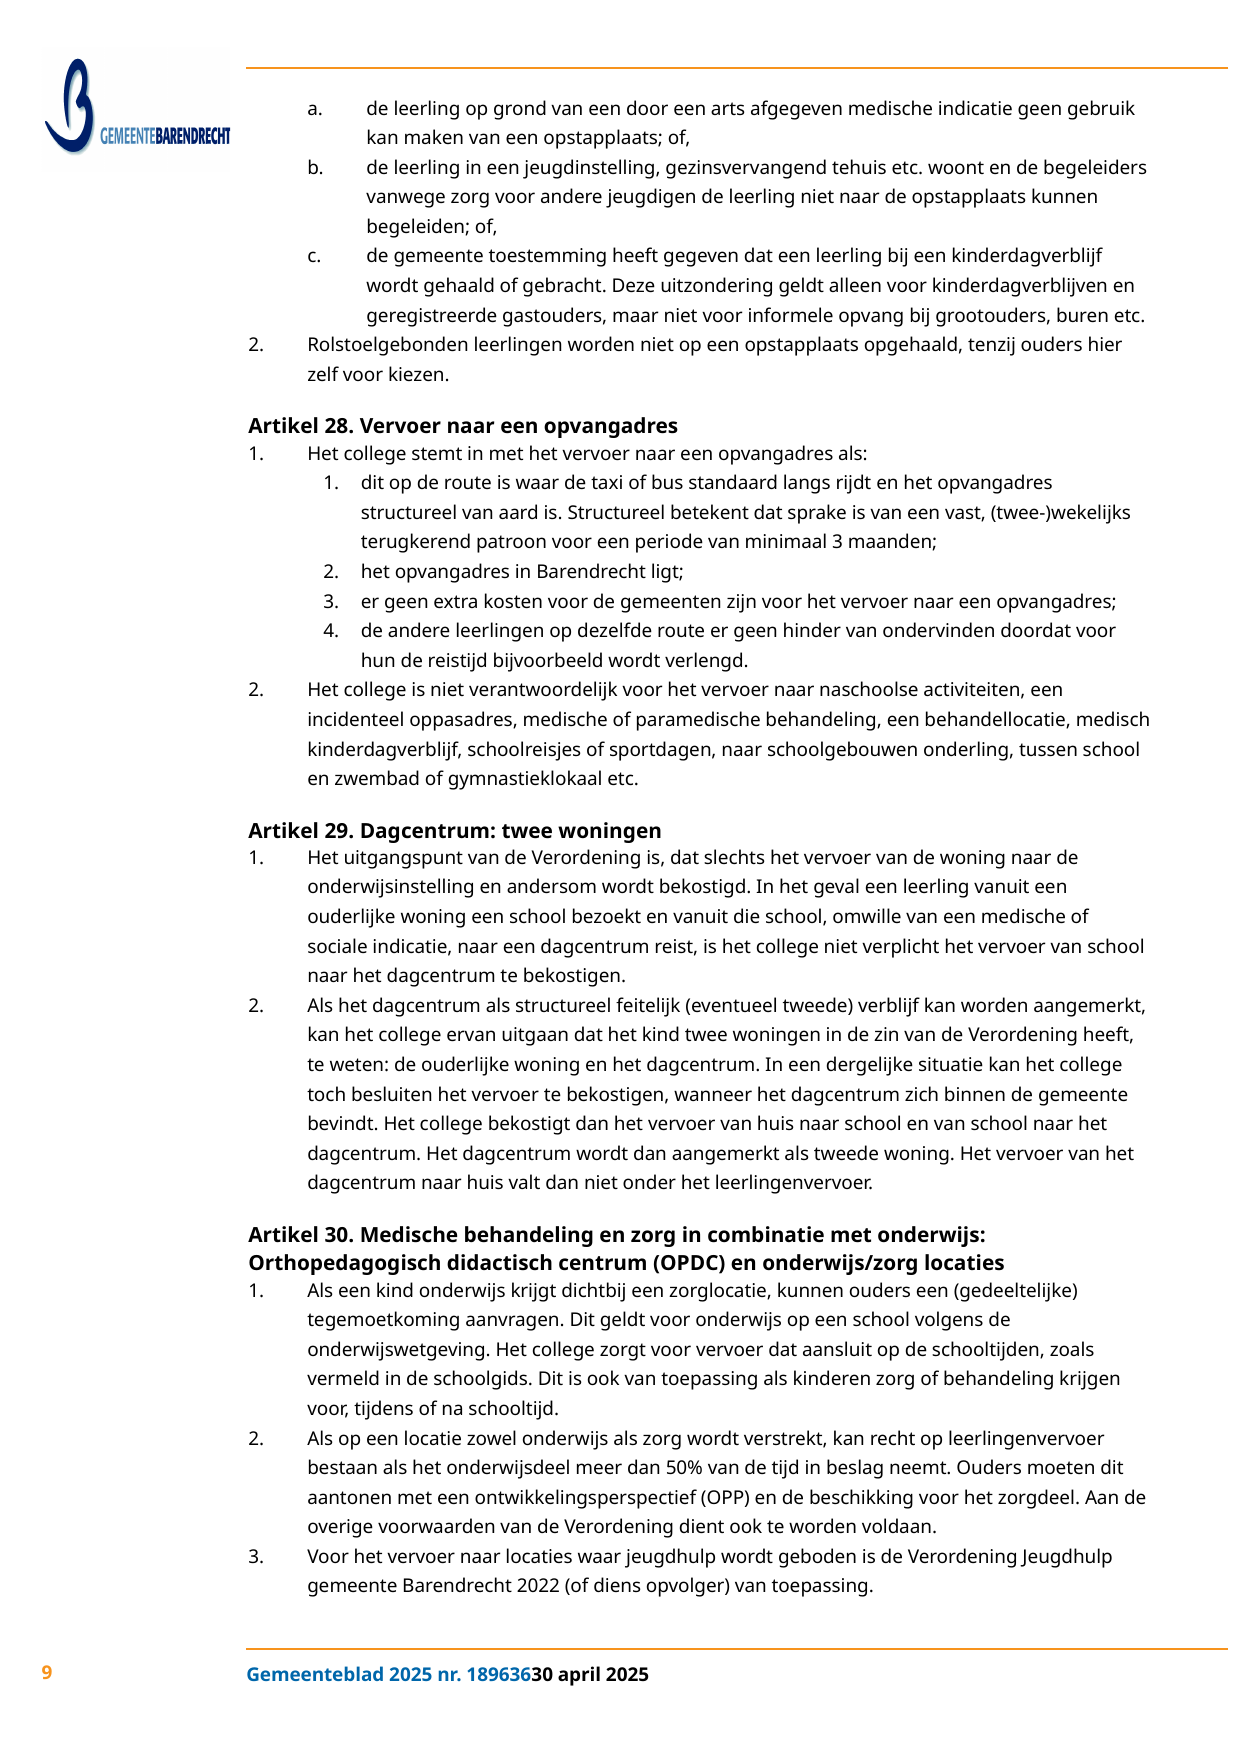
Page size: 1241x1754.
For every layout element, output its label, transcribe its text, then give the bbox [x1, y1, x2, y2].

list Het college stemt in met het vervoer naar een opvangadres als: [248, 440, 1152, 466]
list Het uitgangspunt van de Verordening is, dat slechts het vervoer van de woning naar de onderwijsinstelling en andersom wordt bekostigd. In het geval een leerling vanuit een ouderlijke woning een school bezoekt en vanuit die school, omwille van een medische of sociale indicatie, naar een dagcentrum reist, is het college niet verplicht het vervoer van school naar het dagcentrum te bekostigen. [248, 844, 1152, 988]
list de andere leerlingen op dezelfde route er geen hinder van ondervinden doordat voor hun de reistijd bijvoorbeeld wordt verlengd. [323, 617, 1152, 673]
text Artikel 28. Vervoer naar een opvangadres [248, 411, 1152, 440]
list Het college is niet verantwoordelijk voor het vervoer naar naschoolse activiteiten, een incidenteel oppasadres, medische of paramedische behandeling, een behandellocatie, medisch kinderdagverblijf, schoolreisjes of sportdagen, naar schoolgebouwen onderling, tussen school en zwembad of gymnastieklokaal etc. [248, 677, 1152, 791]
list de leerling in een jeugdinstelling, gezinsvervangend tehuis etc. woont en de begeleiders vanwege zorg voor andere jeugdigen de leerling niet naar de opstapplaats kunnen begeleiden; of, [307, 154, 1152, 239]
list Als het dagcentrum als structureel feitelijk (eventueel tweede) verblijf kan worden aangemerkt, kan het college ervan uitgaan dat het kind twee woningen in de zin van de Verordening heeft, te weten: de ouderlijke woning en het dagcentrum. In een dergelijke situatie kan het college toch besluiten het vervoer te bekostigen, wanneer het dagcentrum zich binnen de gemeente bevindt. Het college bekostigt dan het vervoer van huis naar school en van school naar het dagcentrum. Het dagcentrum wordt dan aangemerkt als tweede woning. Het vervoer van het dagcentrum naar huis valt dan niet onder het leerlingenvervoer. [248, 992, 1152, 1195]
list Als op een locatie zowel onderwijs als zorg wordt verstrekt, kan recht op leerlingenvervoer bestaan als het onderwijsdeel meer dan 50% van de tijd in beslag neemt. Ouders moeten dit aantonen met een ontwikkelingsperspectief (OPP) en de beschikking voor het zorgdeel. Aan de overige voorwaarden van de Verordening dient ook te worden voldaan. [248, 1425, 1152, 1539]
list Als een kind onderwijs krijgt dichtbij een zorglocatie, kunnen ouders een (gedeeltelijke) tegemoetkoming aanvragen. Dit geldt voor onderwijs op een school volgens de onderwijswetgeving. Het college zorgt voor vervoer dat aansluit op de schooltijden, zoals vermeld in de schoolgids. Dit is ook van toepassing als kinderen zorg of behandeling krijgen voor, tijdens of na schooltijd. [248, 1277, 1152, 1421]
list dit op de route is waar de taxi of bus standaard langs rijdt en het opvangadres structureel van aard is. Structureel betekent dat sprake is van een vast, (twee-)wekelijks terugkerend patroon voor een periode van minimaal 3 maanden; [323, 469, 1152, 554]
list de gemeente toestemming heeft gegeven dat een leerling bij een kinderdagverblijf wordt gehaald of gebracht. Deze uitzondering geldt alleen voor kinderdagverblijven en geregistreerde gastouders, maar niet voor informele opvang bij grootouders, buren etc. [307, 243, 1152, 328]
list Rolstoelgebonden leerlingen worden niet op een opstapplaats opgehaald, tenzij ouders hier zelf voor kiezen. [248, 331, 1152, 387]
list het opvangadres in Barendrecht ligt; [323, 558, 1152, 584]
text Artikel 30. Medische behandeling en zorg in combinatie met onderwijs: Orthopedagogisch didactisch centrum (OPDC) en onderwijs/zorg locaties [248, 1220, 1152, 1277]
list er geen extra kosten voor de gemeenten zijn voor het vervoer naar een opvangadres; [323, 588, 1152, 613]
list Voor het vervoer naar locaties waar jeugdhulp wordt geboden is de Verordening Jeugdhulp gemeente Barendrecht 2022 (of diens opvolger) van toepassing. [248, 1543, 1152, 1598]
list de leerling op grond van een door een arts afgegeven medische indicatie geen gebruik kan maken van een opstapplaats; of, [307, 95, 1152, 150]
text Artikel 29. Dagcentrum: twee woningen [248, 816, 1152, 844]
picture [41, 47, 231, 172]
